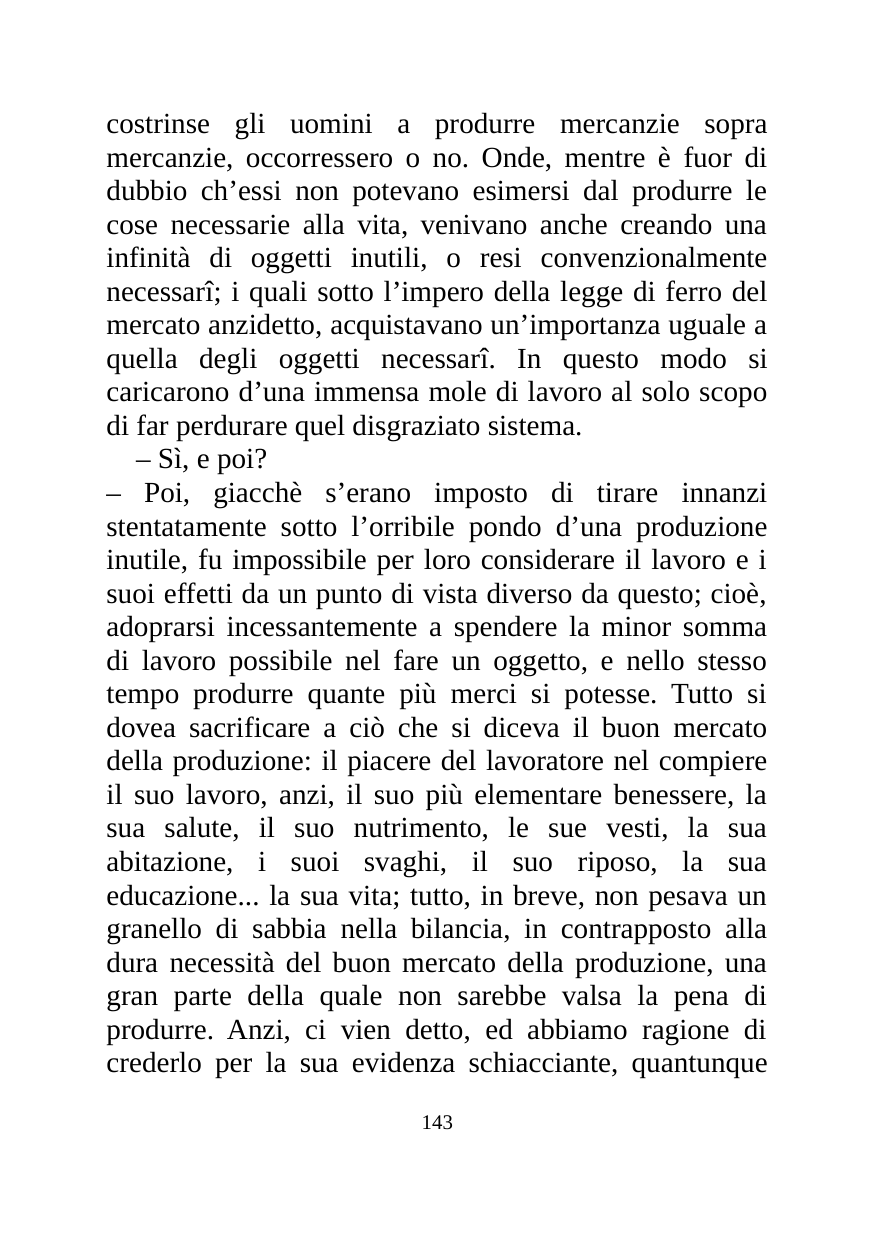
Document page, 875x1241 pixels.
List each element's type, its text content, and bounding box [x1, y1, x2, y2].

text – Sì, e poi? [106, 442, 768, 475]
text costrinse gli uomini a produrre mercanzie sopra mercanzie, occorressero o no. Onde, mentre è fuor di dubbio ch’essi non potevano esimersi dal produrre le cose necessarie alla vita, venivano anche creando una infinità di oggetti inutili, o resi convenzionalmente necessarî; i quali sotto l’impero della legge di ferro del mercato anzidetto, acquistavano un’importanza uguale a quella degli oggetti necessarî. In questo modo si caricarono d’una immensa mole di lavoro al solo scopo di far perdurare quel disgraziato sistema. [106, 106, 768, 442]
text – Poi, giacchè s’erano imposto di tirare innanzi stentatamente sotto l’orribile pondo d’una produzione inutile, fu impossibile per loro considerare il lavoro e i suoi effetti da un punto di vista diverso da questo; cioè, adoprarsi incessantemente a spendere la minor somma di lavoro possibile nel fare un oggetto, e nello stesso tempo produrre quante più merci si potesse. Tutto si dovea sacrificare a ciò che si diceva il buon mercato della produzione: il piacere del lavoratore nel compiere il suo lavoro, anzi, il suo più elementare benessere, la sua salute, il suo nutrimento, le sue vesti, la sua abitazione, i suoi svaghi, il suo riposo, la sua educazione... la sua vita; tutto, in breve, non pesava un granello di sabbia nella bilancia, in contrapposto alla dura necessità del buon mercato della produzione, una gran parte della quale non sarebbe valsa la pena di produrre. Anzi, ci vien detto, ed abbiamo ragione di crederlo per la sua evidenza schiacciante, quantunque [106, 475, 768, 1079]
